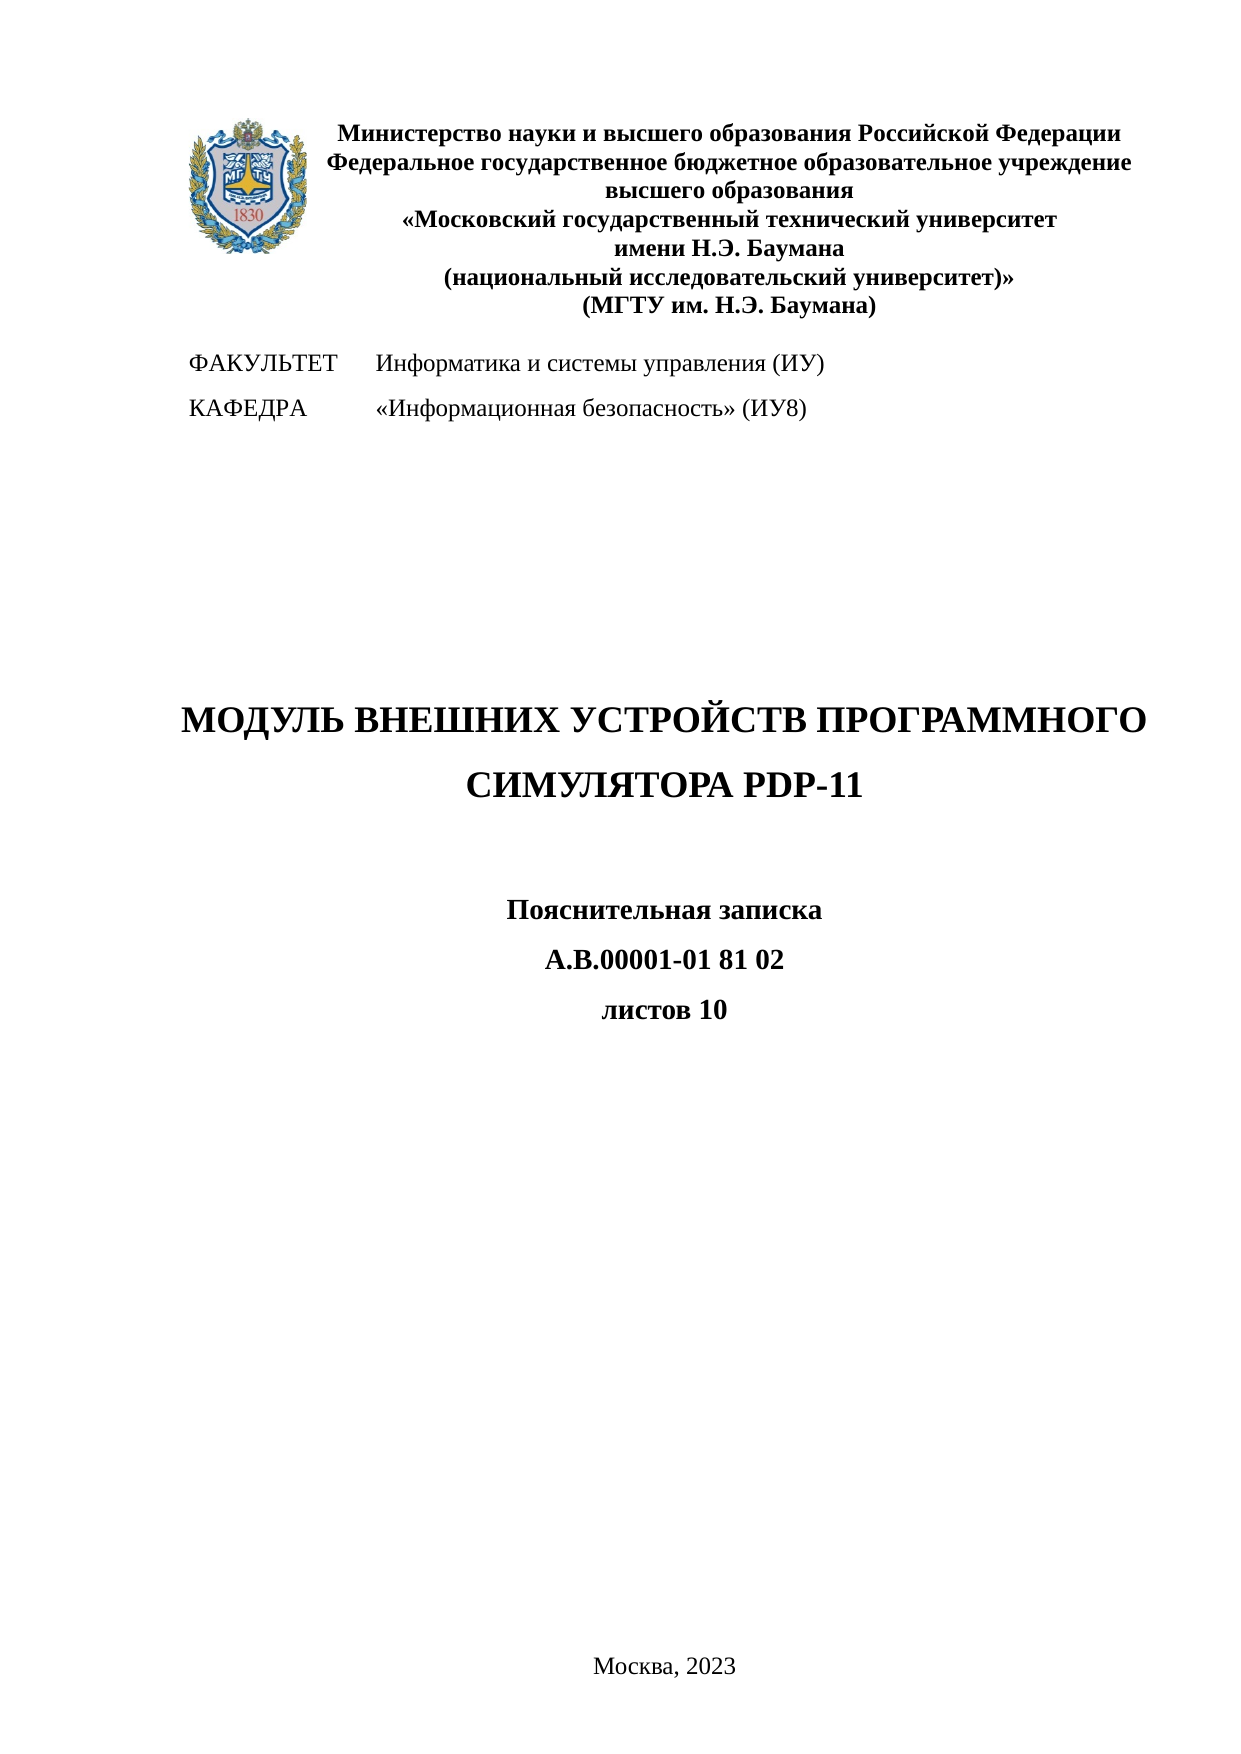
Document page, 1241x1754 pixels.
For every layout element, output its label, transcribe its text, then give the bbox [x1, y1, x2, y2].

table_header Министерство науки и высшего образования Российской Федерации Федеральное государственное бюджетное образовательное учреждение высшего образования «Московский государственный технический университет имени Н.Э. Баумана (национальный исследовательский университет)» (МГТУ им. Н.Э. Баумана) [307, 118, 1152, 319]
text МОДУЛЬ ВНЕШНИХ УСТРОЙСТВ ПРОГРАММНОГО СИМУЛЯТОРА PDP-11 [177, 698, 1152, 806]
picture [188, 118, 307, 254]
table_header Факультет [177, 348, 364, 393]
text Пояснительная записка [177, 892, 1152, 925]
text листов 10 [177, 992, 1152, 1026]
table_cell Кафедра [177, 394, 364, 439]
table_header [177, 118, 307, 319]
text А.В.00001-01 81 02 [177, 942, 1152, 976]
table_header Информатика и системы управления (ИУ) [364, 348, 1152, 393]
table_cell «Информационная безопасность» (ИУ8) [364, 394, 1152, 439]
